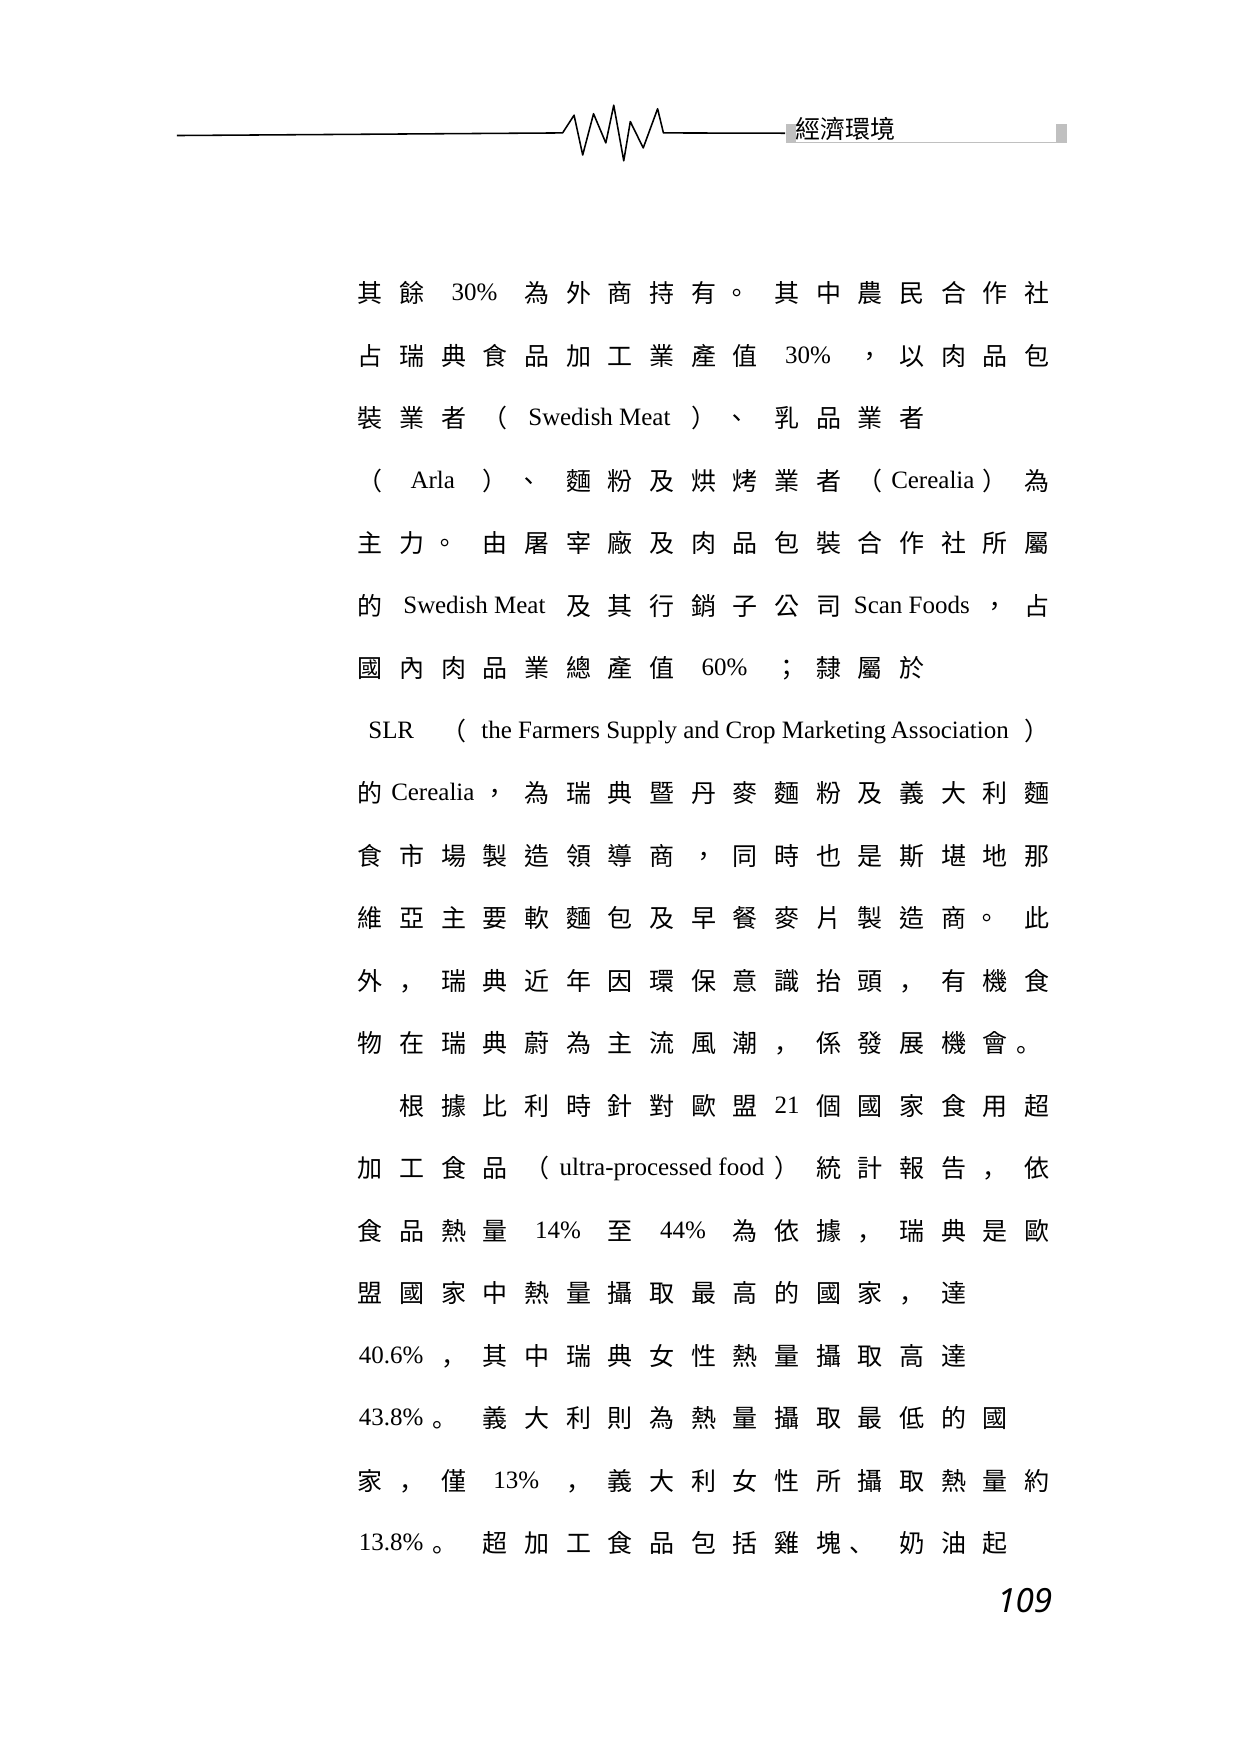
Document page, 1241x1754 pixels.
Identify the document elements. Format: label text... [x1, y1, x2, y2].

text 其餘30%為外商持有。其中農民合作社占瑞典食品加工業產值30%，以肉品包裝業者（Swedish Meat）、乳品業者（Arla）、麵粉及烘烤業者（Cerealia）為主力。由屠宰廠及肉品包裝合作社所屬的Swedish Meat及其行銷子公司Scan Foods，占國內肉品業總產值60%；隸屬於SLR（the Farmers Supply and Crop Marketing Association）的Cerealia，為瑞典暨丹麥麵粉及義大利麵食市場製造領導商，同時也是斯堪地那維亞主要軟麵包及早餐麥片製造商。此外，瑞典近年因環保意識抬頭，有機食物在瑞典蔚為主流風潮，係發展機會。 [330, 250, 1058, 1063]
text 根據比利時針對歐盟21個國家食用超加工食品（ultra-processed food）統計報告，依食品熱量14%至44%為依據，瑞典是歐盟國家中熱量攝取最高的國家，達40.6%，其中瑞典女性熱量攝取高達43.8%。義大利則為熱量攝取最低的國家，僅13%，義大利女性所攝取熱量約13.8%。超加工食品包括雞塊、奶油起 [330, 1063, 1058, 1563]
